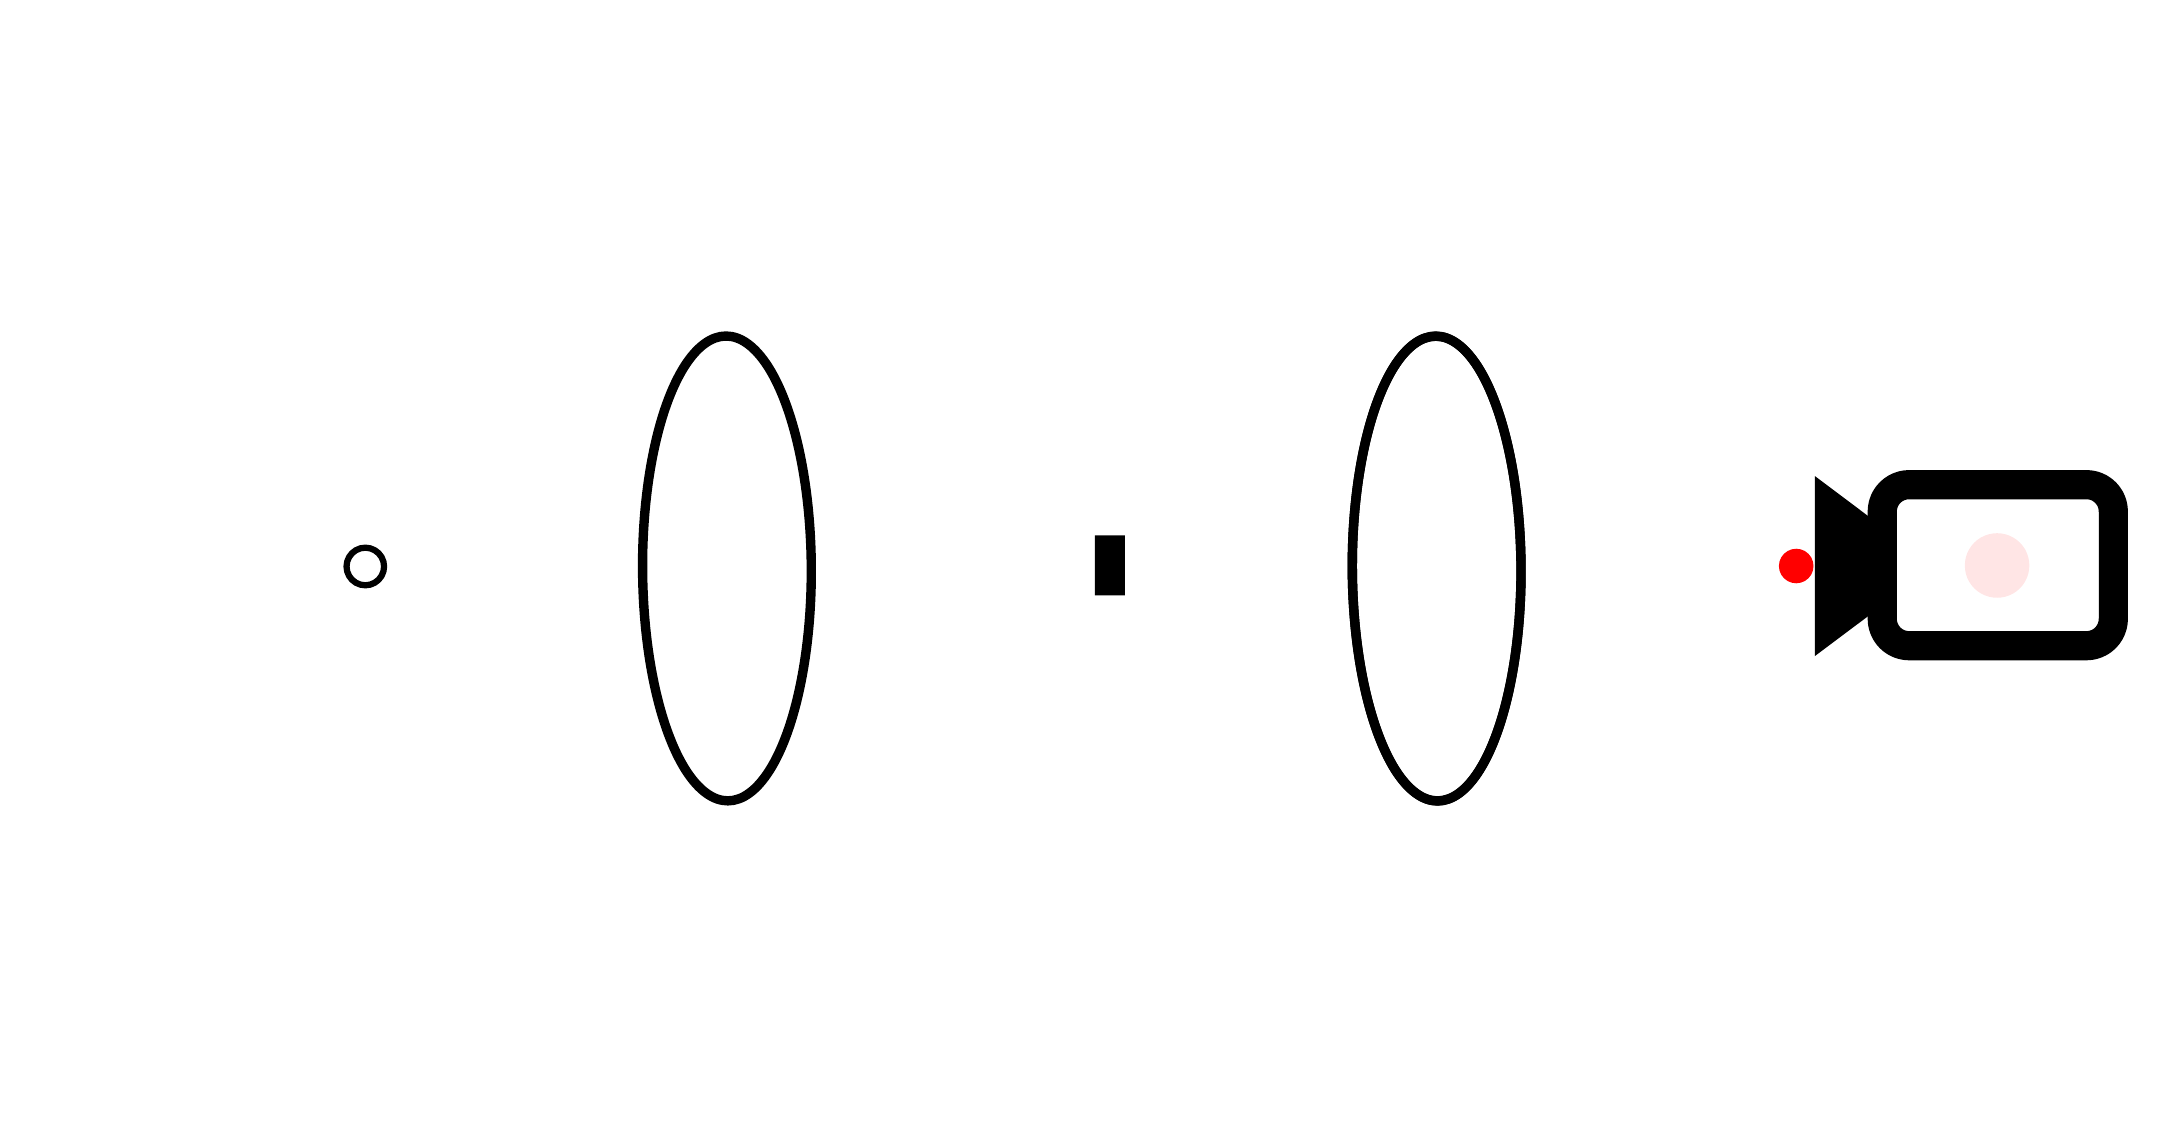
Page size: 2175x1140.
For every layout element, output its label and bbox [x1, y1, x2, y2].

text_box [1094, 535, 1125, 596]
text_box [1357, 341, 1516, 796]
text_box [1882, 484, 2114, 646]
text_box [642, 336, 812, 801]
text_box [1778, 476, 1875, 657]
